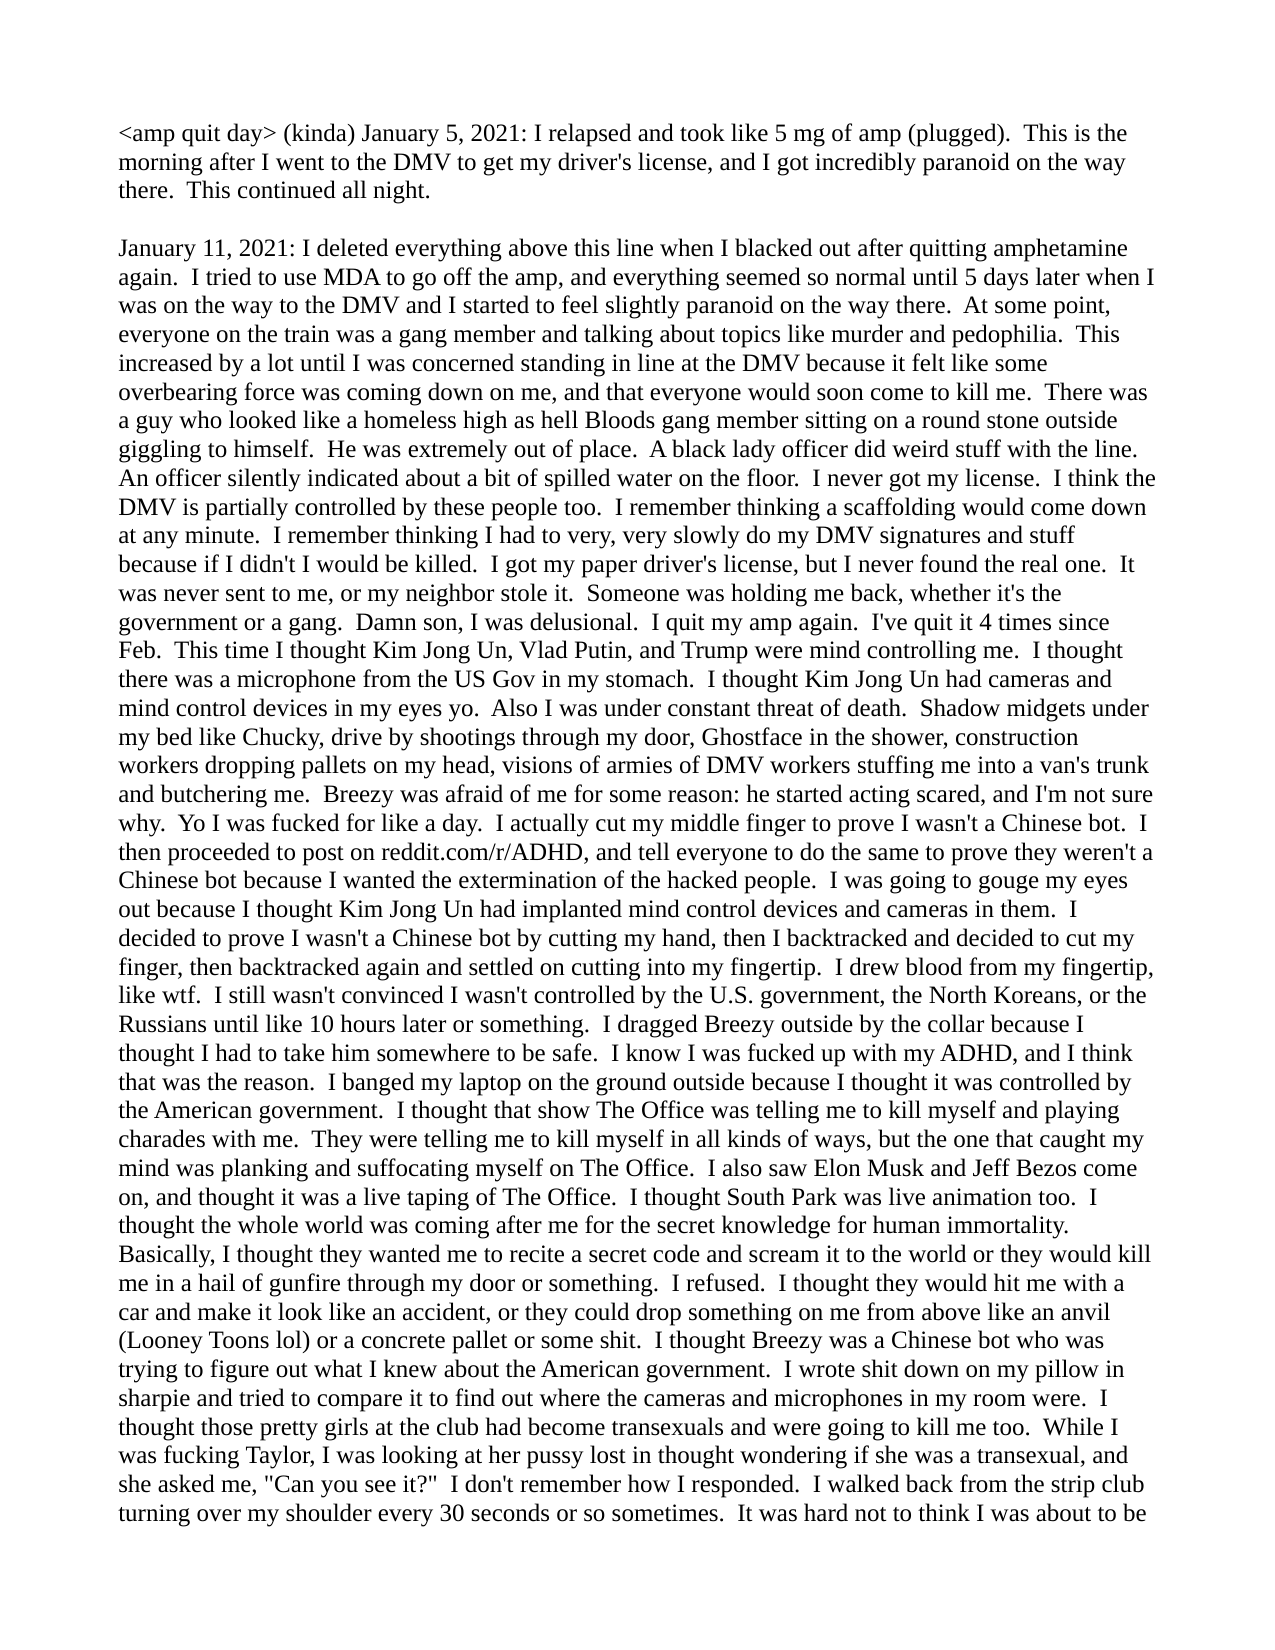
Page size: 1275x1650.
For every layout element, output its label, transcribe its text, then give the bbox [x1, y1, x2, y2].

text <amp quit day> (kinda) January 5, 2021: I relapsed and took like 5 mg of amp (plugged). This is the morning after I went to the DMV to get my driver's license, and I got incredibly paranoid on the way there. This continued all night. [118, 118, 1157, 204]
text January 11, 2021: I deleted everything above this line when I blacked out after quitting amphetamine again. I tried to use MDA to go off the amp, and everything seemed so normal until 5 days later when I was on the way to the DMV and I started to feel slightly paranoid on the way there. At some point, everyone on the train was a gang member and talking about topics like murder and pedophilia. This increased by a lot until I was concerned standing in line at the DMV because it felt like some overbearing force was coming down on me, and that everyone would soon come to kill me. There was a guy who looked like a homeless high as hell Bloods gang member sitting on a round stone outside giggling to himself. He was extremely out of place. A black lady officer did weird stuff with the line. An officer silently indicated about a bit of spilled water on the floor. I never got my license. I think the DMV is partially controlled by these people too. I remember thinking a scaffolding would come down at any minute. I remember thinking I had to very, very slowly do my DMV signatures and stuff because if I didn't I would be killed. I got my paper driver's license, but I never found the real one. It was never sent to me, or my neighbor stole it. Someone was holding me back, whether it's the government or a gang. Damn son, I was delusional. I quit my amp again. I've quit it 4 times since Feb. This time I thought Kim Jong Un, Vlad Putin, and Trump were mind controlling me. I thought there was a microphone from the US Gov in my stomach. I thought Kim Jong Un had cameras and mind control devices in my eyes yo. Also I was under constant threat of death. Shadow midgets under my bed like Chucky, drive by shootings through my door, Ghostface in the shower, construction workers dropping pallets on my head, visions of armies of DMV workers stuffing me into a van's trunk and butchering me. Breezy was afraid of me for some reason: he started acting scared, and I'm not sure why. Yo I was fucked for like a day. I actually cut my middle finger to prove I wasn't a Chinese bot. I then proceeded to post on reddit.com/r/ADHD, and tell everyone to do the same to prove they weren't a Chinese bot because I wanted the extermination of the hacked people. I was going to gouge my eyes out because I thought Kim Jong Un had implanted mind control devices and cameras in them. I decided to prove I wasn't a Chinese bot by cutting my hand, then I backtracked and decided to cut my finger, then backtracked again and settled on cutting into my fingertip. I drew blood from my fingertip, like wtf. I still wasn't convinced I wasn't controlled by the U.S. government, the North Koreans, or the Russians until like 10 hours later or something. I dragged Breezy outside by the collar because I thought I had to take him somewhere to be safe. I know I was fucked up with my ADHD, and I think that was the reason. I banged my laptop on the ground outside because I thought it was controlled by the American government. I thought that show The Office was telling me to kill myself and playing charades with me. They were telling me to kill myself in all kinds of ways, but the one that caught my mind was planking and suffocating myself on The Office. I also saw Elon Musk and Jeff Bezos come on, and thought it was a live taping of The Office. I thought South Park was live animation too. I thought the whole world was coming after me for the secret knowledge for human immortality. Basically, I thought they wanted me to recite a secret code and scream it to the world or they would kill me in a hail of gunfire through my door or something. I refused. I thought they would hit me with a car and make it look like an accident, or they could drop something on me from above like an anvil (Looney Toons lol) or a concrete pallet or some shit. I thought Breezy was a Chinese bot who was trying to figure out what I knew about the American government. I wrote shit down on my pillow in sharpie and tried to compare it to find out where the cameras and microphones in my room were. I thought those pretty girls at the club had become transexuals and were going to kill me too. While I was fucking Taylor, I was looking at her pussy lost in thought wondering if she was a transexual, and she asked me, "Can you see it?" I don't remember how I responded. I walked back from the strip club turning over my shoulder every 30 seconds or so sometimes. It was hard not to think I was about to be [118, 233, 1157, 1527]
